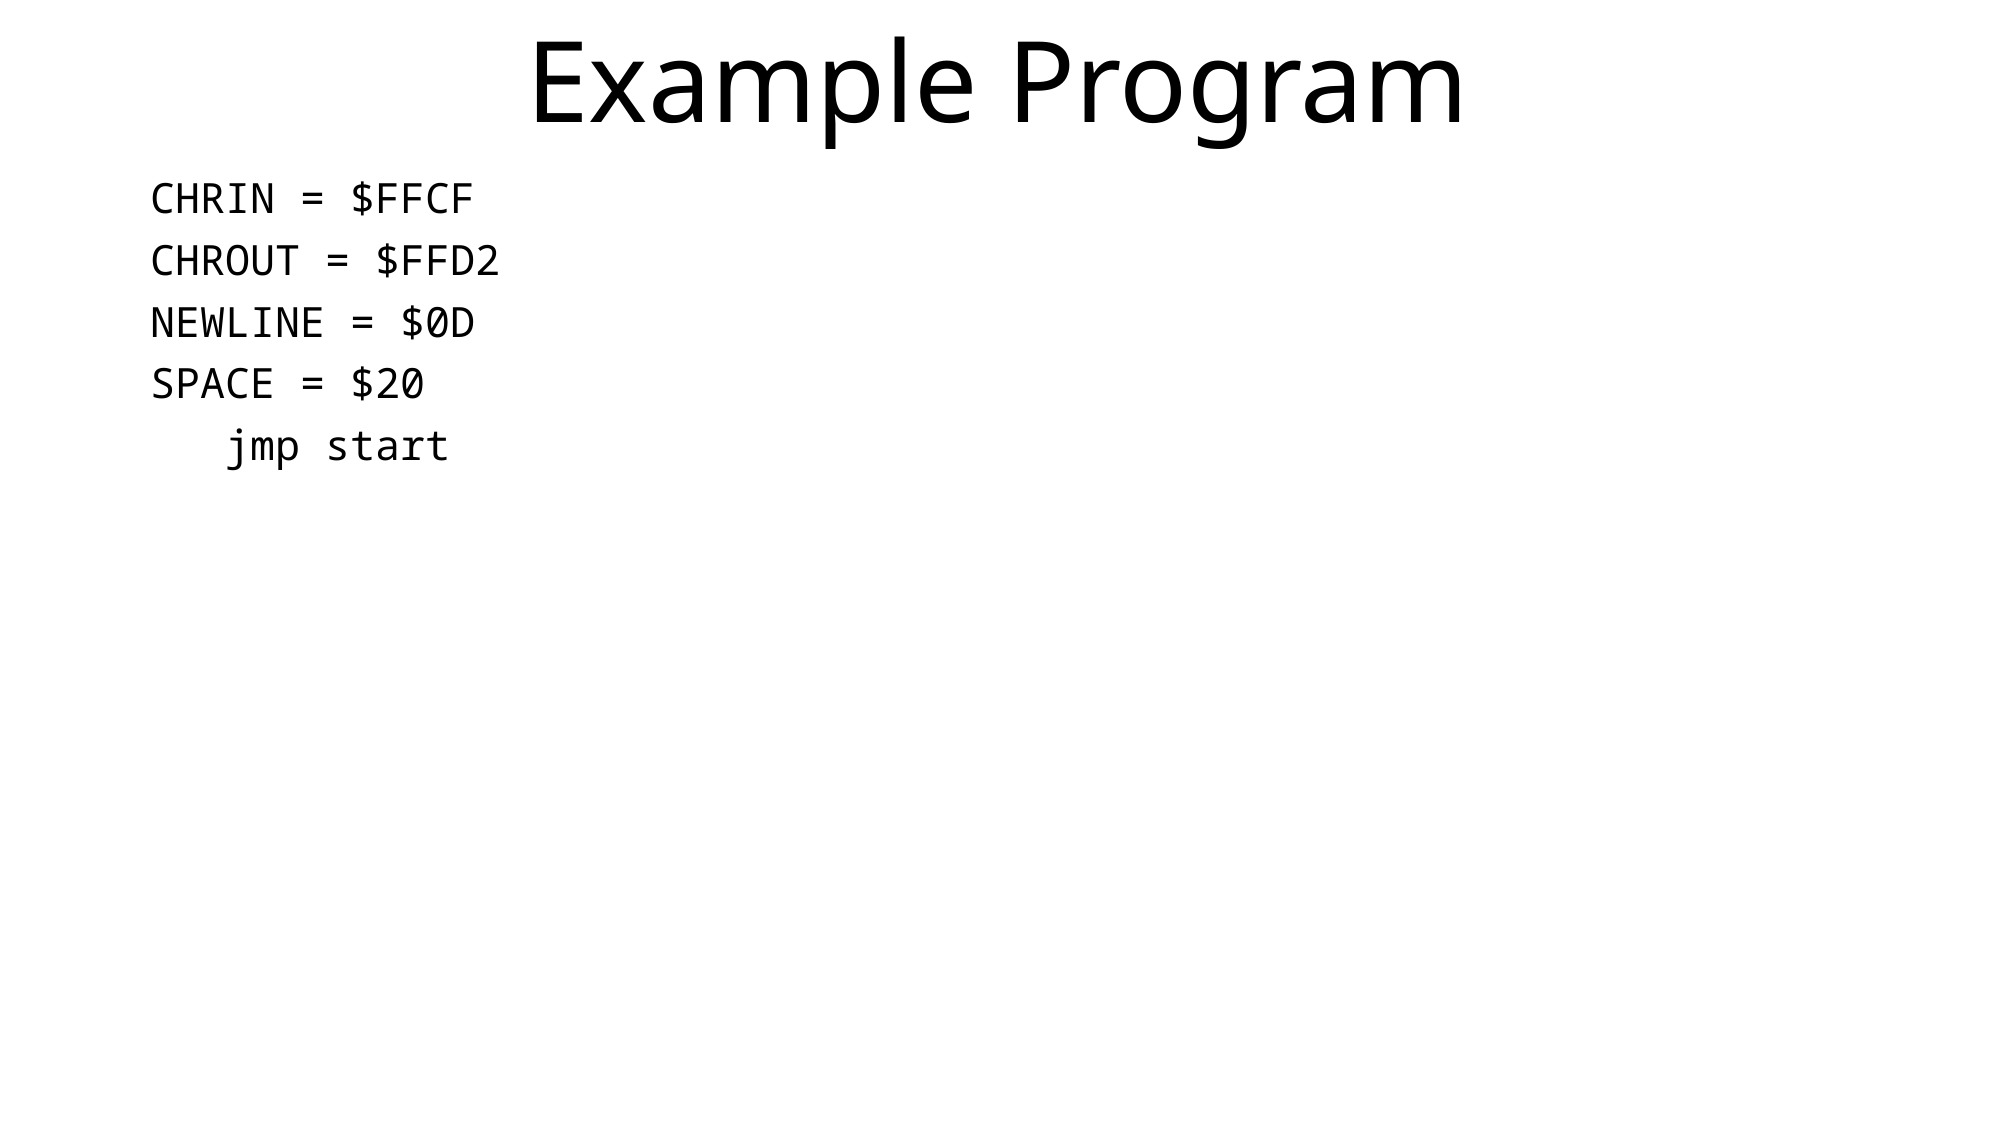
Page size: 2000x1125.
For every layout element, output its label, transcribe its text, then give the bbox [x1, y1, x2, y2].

title Example Program [135, 7, 1861, 165]
list CHRIN = $FFCF CHROUT = $FFD2 NEWLINE = $0D SPACE = $20 jmp start [135, 165, 1860, 1091]
